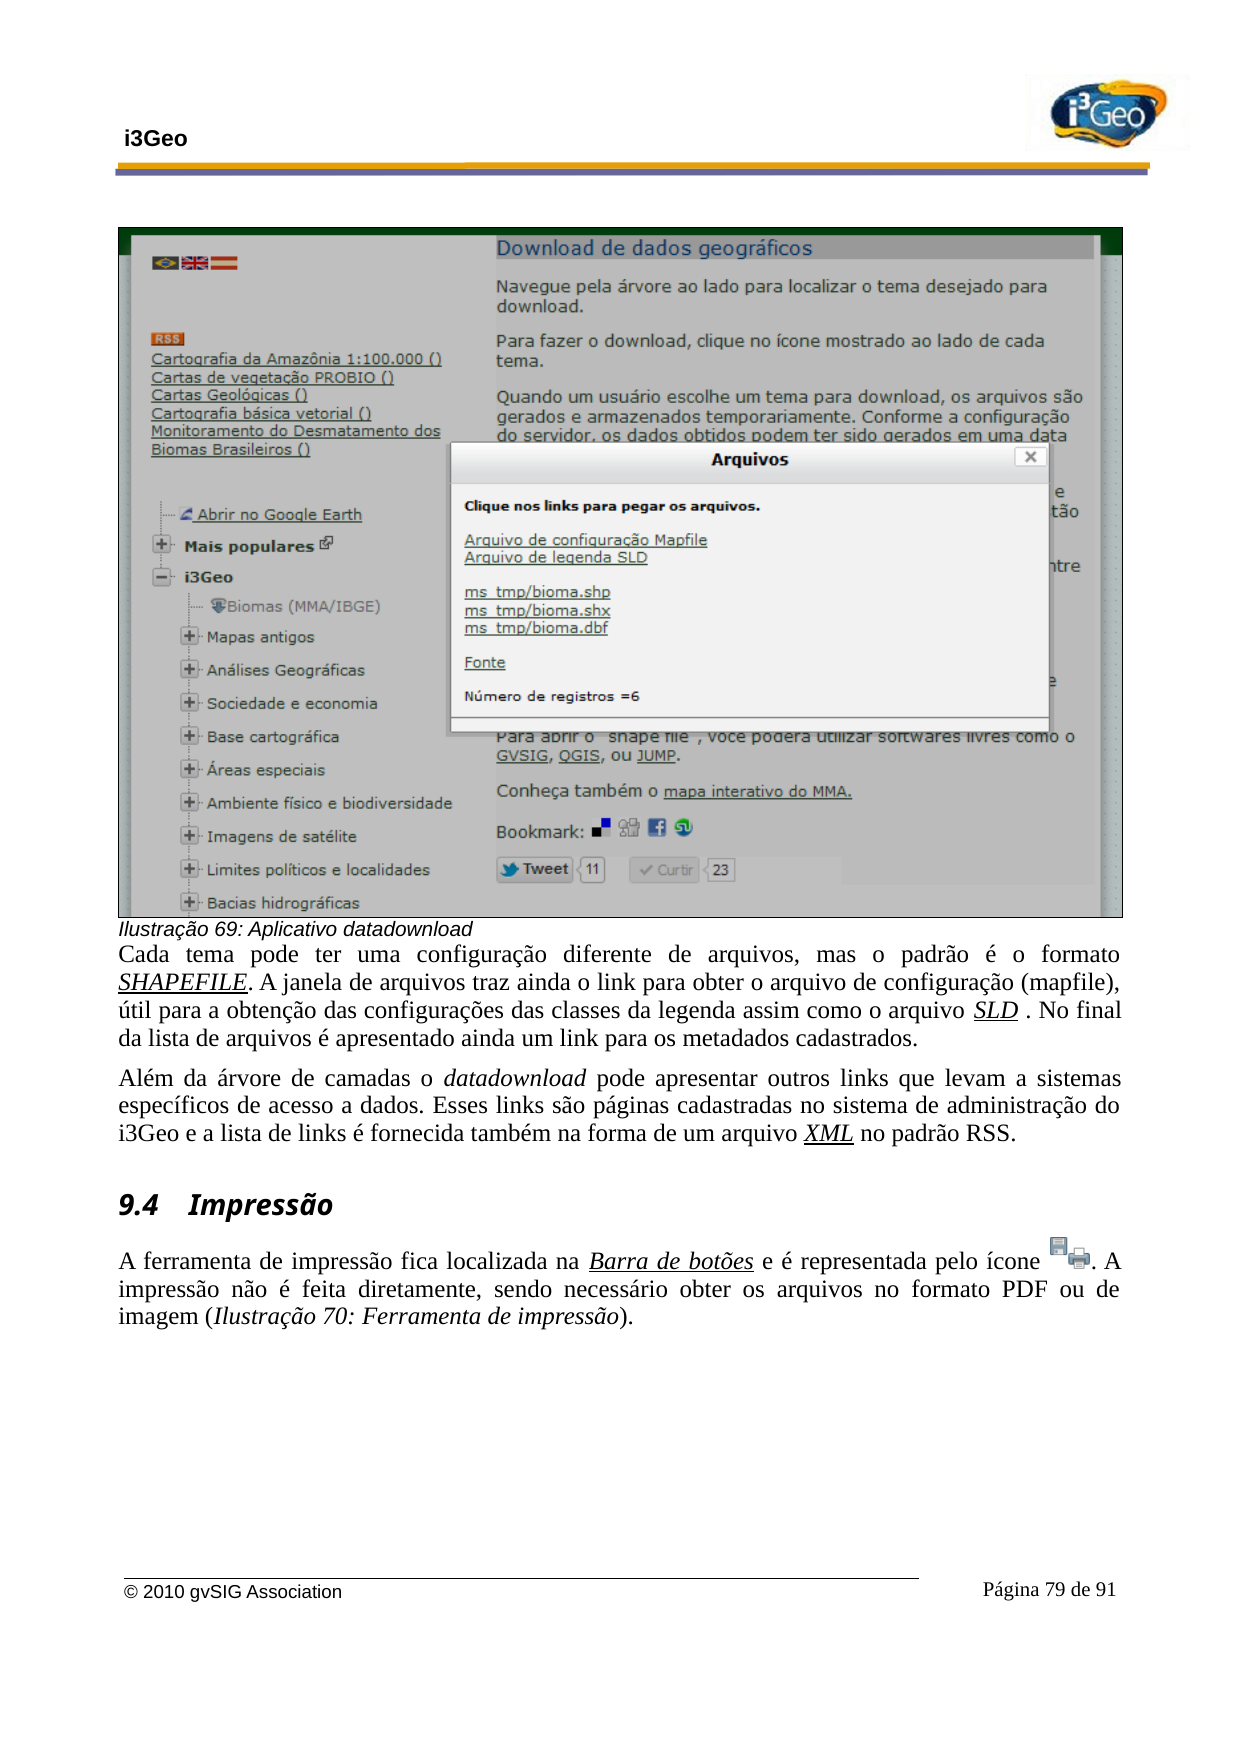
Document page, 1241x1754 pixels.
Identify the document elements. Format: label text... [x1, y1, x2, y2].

text Cada tema pode ter uma configuração diferente de arquivos, mas o padrão é o formato SHAPEFILE. A janela de arquivos traz ainda o link para obter o arquivo de configuração (mapfile), útil para a obtenção das configurações das classes da legenda assim como o arquivo SLD . No final da lista de arquivos é apresentado ainda um link para os metadados cadastrados. [118, 941, 1122, 1051]
picture [1025, 74, 1191, 151]
subtitle Impressão [118, 1184, 1122, 1224]
text Além da árvore de camadas o datadownload pode apresentar outros links que levam a sistemas específicos de acesso a dados. Esses links são páginas cadastradas no sistema de administração do i3Geo e a lista de links é fornecida também na forma de um arquivo XML no padrão RSS. [118, 1064, 1122, 1147]
picture [1049, 1236, 1091, 1270]
picture [119, 228, 1122, 917]
text A ferramenta de impressão fica localizada na Barra de botões e é representada pelo ícone . A impressão não é feita diretamente, sendo necessário obter os arquivos no formato PDF ou de imagem (Ilustração 70: Ferramenta de impressão). [118, 1237, 1122, 1330]
text [118, 214, 1122, 227]
text Ilustração 69: Aplicativo datadownload [118, 918, 1122, 941]
